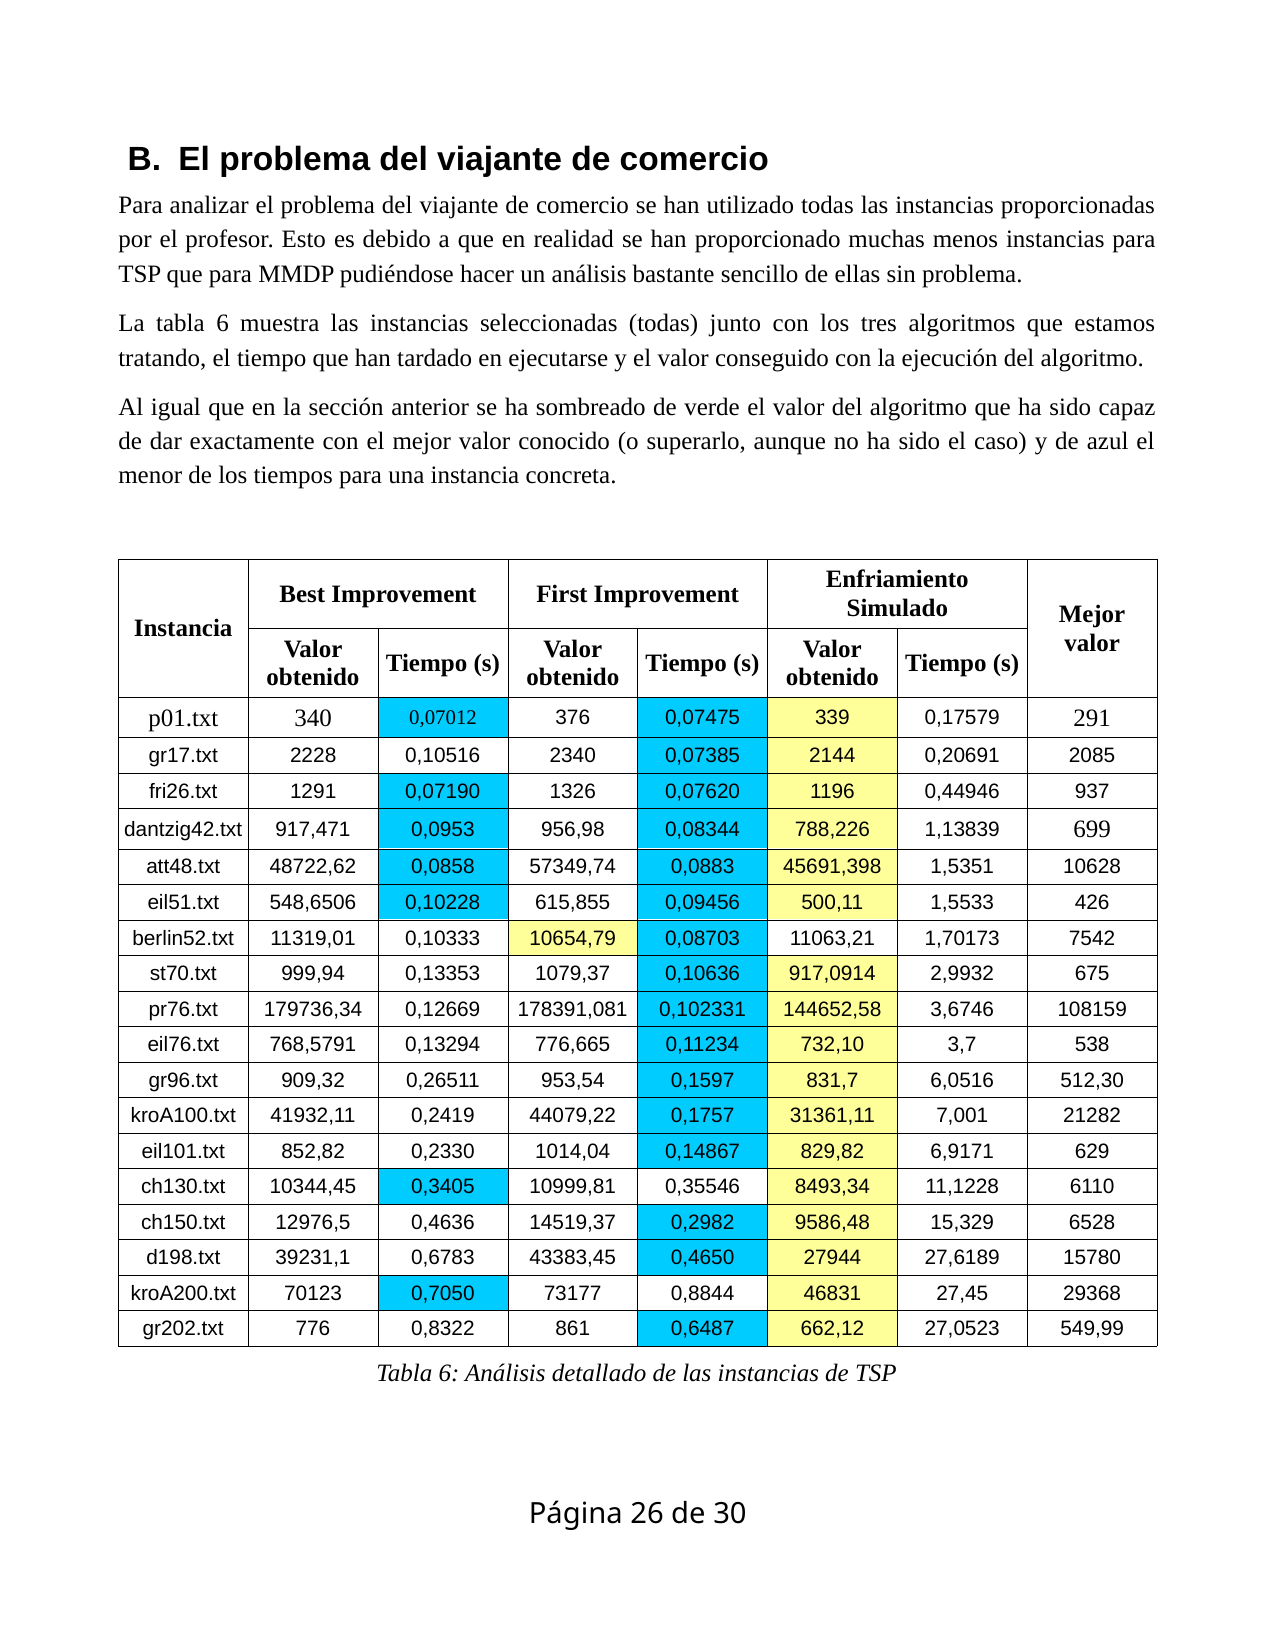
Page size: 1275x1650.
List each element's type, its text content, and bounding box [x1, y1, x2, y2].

table_cell 10628 [1028, 850, 1157, 884]
table_cell 0,08703 [638, 921, 767, 955]
table_cell 0,20691 [898, 738, 1027, 773]
table_cell 3,6746 [898, 992, 1027, 1026]
table_cell 11063,21 [768, 921, 897, 955]
table_cell 0,17579 [898, 698, 1027, 737]
table_cell st70.txt [119, 956, 248, 991]
table_cell att48.txt [119, 850, 248, 884]
table_cell 0,09456 [638, 885, 767, 919]
table_cell Tiempo (s) [898, 629, 1027, 697]
table_cell 0,4650 [638, 1240, 767, 1275]
table_cell 0,07385 [638, 738, 767, 773]
table_cell 426 [1028, 885, 1157, 919]
table_cell 108159 [1028, 992, 1157, 1026]
table_cell 852,82 [249, 1134, 378, 1168]
table_cell 14519,37 [509, 1205, 637, 1239]
table_cell 10344,45 [249, 1169, 378, 1204]
table_cell Tiempo (s) [638, 629, 767, 697]
table_cell 629 [1028, 1134, 1157, 1168]
text La tabla 6 muestra las instancias seleccionadas (todas) junto con los tres algoritmos que estamos tratando, el tiempo que han tardado en ejecutarse y el valor conseguido con la ejecución del algoritmo. [118, 308, 1157, 371]
table_cell 0,14867 [638, 1134, 767, 1168]
table_cell 7,001 [898, 1098, 1027, 1133]
table_cell 0,6783 [379, 1240, 508, 1275]
table_header Mejor valor [1028, 560, 1157, 697]
table_cell 21282 [1028, 1098, 1157, 1133]
table_cell Tiempo (s) [379, 629, 508, 697]
table_cell 0,6487 [638, 1311, 767, 1346]
table_cell 27,0523 [898, 1311, 1027, 1346]
table_cell d198.txt [119, 1240, 248, 1275]
table_cell 0,10516 [379, 738, 508, 773]
table_cell 538 [1028, 1027, 1157, 1062]
table_cell 15,329 [898, 1205, 1027, 1239]
table_cell 2085 [1028, 738, 1157, 773]
table_cell 1,70173 [898, 921, 1027, 955]
table_cell kroA200.txt [119, 1276, 248, 1310]
table_cell 48722,62 [249, 850, 378, 884]
table_cell 45691,398 [768, 850, 897, 884]
table_cell 788,226 [768, 809, 897, 848]
table_cell 1326 [509, 774, 637, 808]
table_cell 0,26511 [379, 1063, 508, 1097]
table_cell 615,855 [509, 885, 637, 919]
table_cell gr96.txt [119, 1063, 248, 1097]
table_cell 0,10636 [638, 956, 767, 991]
table_cell 549,99 [1028, 1311, 1157, 1346]
table_cell 10999,81 [509, 1169, 637, 1204]
table_cell 917,471 [249, 809, 378, 848]
table_cell 956,98 [509, 809, 637, 848]
table_cell 2340 [509, 738, 637, 773]
table_cell 1291 [249, 774, 378, 808]
table_cell 0,07620 [638, 774, 767, 808]
table_cell 179736,34 [249, 992, 378, 1026]
table_cell 662,12 [768, 1311, 897, 1346]
table_cell 73177 [509, 1276, 637, 1310]
table_cell 6528 [1028, 1205, 1157, 1239]
table_cell 0,3405 [379, 1169, 508, 1204]
text Para analizar el problema del viajante de comercio se han utilizado todas las instancias proporcionadas por el profesor. Esto es debido a que en realidad se han proporcionado muchas menos instancias para TSP que para MMDP pudiéndose hacer un análisis bastante sencillo de ellas sin problema. [118, 190, 1157, 288]
table_cell 0,1757 [638, 1098, 767, 1133]
table_cell 9586,48 [768, 1205, 897, 1239]
table_cell 2144 [768, 738, 897, 773]
table_cell 31361,11 [768, 1098, 897, 1133]
table_cell 0,10333 [379, 921, 508, 955]
table_cell 44079,22 [509, 1098, 637, 1133]
table_cell 376 [509, 698, 637, 737]
table_cell eil76.txt [119, 1027, 248, 1062]
table_cell 0,12669 [379, 992, 508, 1026]
table_cell 909,32 [249, 1063, 378, 1097]
table_cell p01.txt [119, 698, 248, 737]
table_cell 0,11234 [638, 1027, 767, 1062]
table_cell 0,0953 [379, 809, 508, 848]
table_cell Valor obtenido [249, 629, 378, 697]
table_cell gr202.txt [119, 1311, 248, 1346]
table_cell 340 [249, 698, 378, 737]
table_cell 1,5351 [898, 850, 1027, 884]
table_cell 15780 [1028, 1240, 1157, 1275]
table_cell 6,0516 [898, 1063, 1027, 1097]
table_cell 70123 [249, 1276, 378, 1310]
table_cell 10654,79 [509, 921, 637, 955]
table_cell 0,0883 [638, 850, 767, 884]
table_cell 675 [1028, 956, 1157, 991]
table_cell berlin52.txt [119, 921, 248, 955]
table_cell 0,7050 [379, 1276, 508, 1310]
table_cell pr76.txt [119, 992, 248, 1026]
table_header Enfriamiento Simulado [768, 560, 1027, 628]
table_cell 11,1228 [898, 1169, 1027, 1204]
table_cell 57349,74 [509, 850, 637, 884]
table_cell 43383,45 [509, 1240, 637, 1275]
table_cell 0,10228 [379, 885, 508, 919]
table_cell 0,8844 [638, 1276, 767, 1310]
table_cell 0,2982 [638, 1205, 767, 1239]
table_cell 699 [1028, 809, 1157, 848]
table_cell 0,0858 [379, 850, 508, 884]
table_cell 0,35546 [638, 1169, 767, 1204]
table_cell 1014,04 [509, 1134, 637, 1168]
table_cell 768,5791 [249, 1027, 378, 1062]
table_cell 0,2419 [379, 1098, 508, 1133]
table_header Best Improvement [249, 560, 508, 628]
table_cell fri26.txt [119, 774, 248, 808]
table_cell Valor obtenido [768, 629, 897, 697]
table_cell 512,30 [1028, 1063, 1157, 1097]
table_cell 29368 [1028, 1276, 1157, 1310]
table_cell 732,10 [768, 1027, 897, 1062]
table_cell gr17.txt [119, 738, 248, 773]
subtitle El problema del viajante de comercio [118, 139, 1157, 178]
table_cell 0,13294 [379, 1027, 508, 1062]
table_cell 6,9171 [898, 1134, 1027, 1168]
table_cell 27944 [768, 1240, 897, 1275]
text Tabla 6: Análisis detallado de las instancias de TSP [118, 1358, 1157, 1387]
table_cell 0,07475 [638, 698, 767, 737]
table_cell 2228 [249, 738, 378, 773]
table_cell 1079,37 [509, 956, 637, 991]
table_cell 776,665 [509, 1027, 637, 1062]
table_cell 144652,58 [768, 992, 897, 1026]
text Al igual que en la sección anterior se ha sombreado de verde el valor del algoritmo que ha sido capaz de dar exactamente con el mejor valor conocido (o superarlo, aunque no ha sido el caso) y de azul el menor de los tiempos para una instancia concreta. [118, 392, 1157, 489]
table_cell 0,8322 [379, 1311, 508, 1346]
table_cell 0,1597 [638, 1063, 767, 1097]
table_cell 500,11 [768, 885, 897, 919]
table_cell 0,13353 [379, 956, 508, 991]
table_cell 776 [249, 1311, 378, 1346]
table_cell 27,6189 [898, 1240, 1027, 1275]
table_cell 829,82 [768, 1134, 897, 1168]
table_cell 937 [1028, 774, 1157, 808]
table_header First Improvement [509, 560, 767, 628]
table_cell 831,7 [768, 1063, 897, 1097]
table_cell 1,5533 [898, 885, 1027, 919]
table_cell 0,44946 [898, 774, 1027, 808]
table_cell 999,94 [249, 956, 378, 991]
table_cell 1196 [768, 774, 897, 808]
table_cell 46831 [768, 1276, 897, 1310]
table_cell 917,0914 [768, 956, 897, 991]
table_cell 953,54 [509, 1063, 637, 1097]
table_cell 3,7 [898, 1027, 1027, 1062]
table_cell 8493,34 [768, 1169, 897, 1204]
table_cell eil51.txt [119, 885, 248, 919]
table_cell 12976,5 [249, 1205, 378, 1239]
table_cell 0,07012 [379, 698, 508, 737]
table_cell 39231,1 [249, 1240, 378, 1275]
table_cell Valor obtenido [509, 629, 637, 697]
table_cell dantzig42.txt [119, 809, 248, 848]
table_cell eil101.txt [119, 1134, 248, 1168]
table_cell 41932,11 [249, 1098, 378, 1133]
table_cell 0,08344 [638, 809, 767, 848]
table_cell 0,07190 [379, 774, 508, 808]
table_cell 7542 [1028, 921, 1157, 955]
table_cell 2,9932 [898, 956, 1027, 991]
table_cell kroA100.txt [119, 1098, 248, 1133]
table_cell ch150.txt [119, 1205, 248, 1239]
table_cell 1,13839 [898, 809, 1027, 848]
table_cell ch130.txt [119, 1169, 248, 1204]
table_cell 0,2330 [379, 1134, 508, 1168]
table_cell 291 [1028, 698, 1157, 737]
table_cell 339 [768, 698, 897, 737]
table_cell 861 [509, 1311, 637, 1346]
table_cell 27,45 [898, 1276, 1027, 1310]
table_cell 0,4636 [379, 1205, 508, 1239]
table_cell 11319,01 [249, 921, 378, 955]
table_cell 6110 [1028, 1169, 1157, 1204]
table_cell 548,6506 [249, 885, 378, 919]
table_cell 178391,081 [509, 992, 637, 1026]
table_header Instancia [119, 560, 248, 697]
table_cell 0,102331 [638, 992, 767, 1026]
